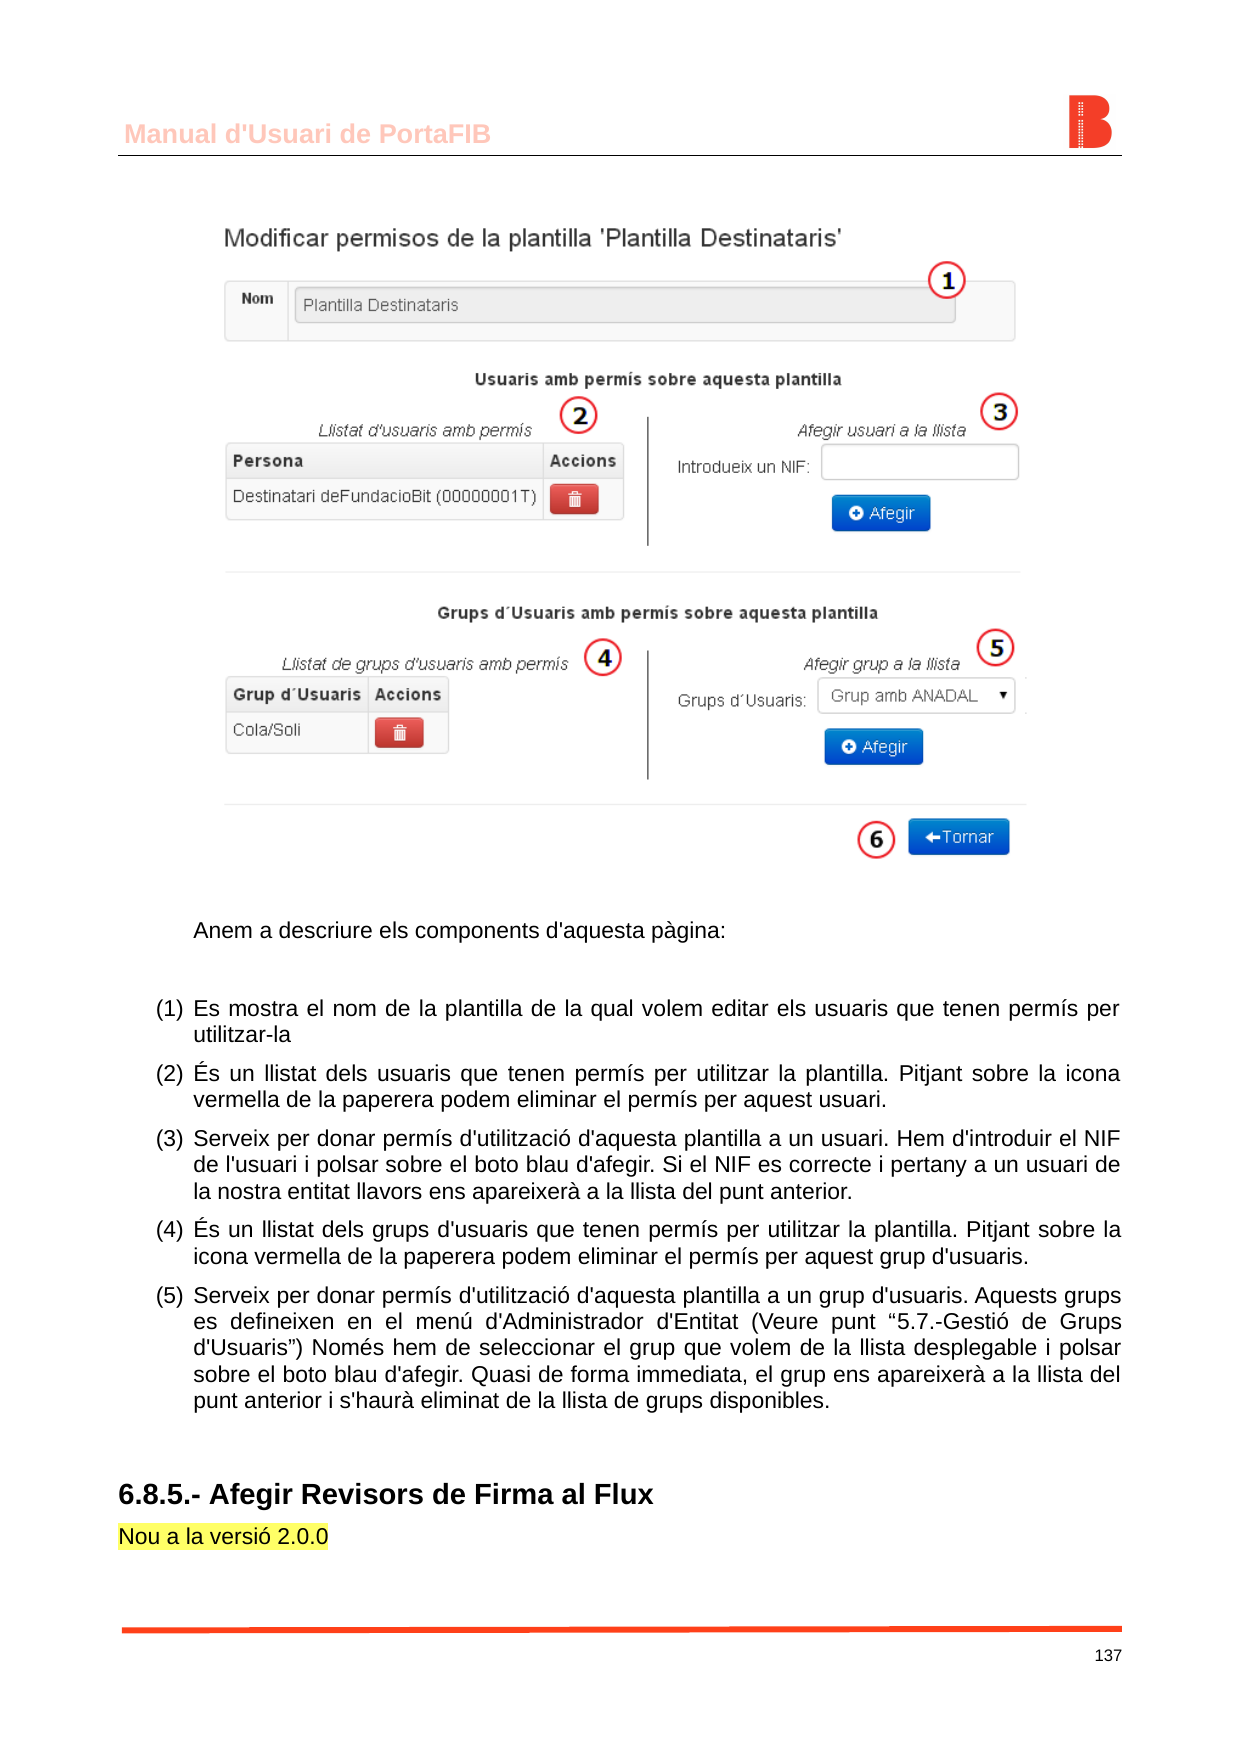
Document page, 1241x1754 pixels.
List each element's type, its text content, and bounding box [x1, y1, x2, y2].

list Es mostra el nom de la plantilla de la qual volem editar els usuaris que tenen permís per utilitzar-la [156, 994, 1122, 1047]
picture [1063, 94, 1117, 150]
list És un llistat dels usuaris que tenen permís per utilitzar la plantilla. Pitjant sobre la icona vermella de la paperera podem eliminar el permís per aquest usuari. [156, 1060, 1122, 1112]
picture [211, 215, 1029, 866]
text Nou a la versió 2.0.0 [118, 1523, 1122, 1550]
list És un llistat dels grups d'usuaris que tenen permís per utilitzar la plantilla. Pitjant sobre la icona vermella de la paperera podem eliminar el permís per aquest grup d'usuaris. [156, 1216, 1122, 1269]
list Serveix per donar permís d'utilització d'aquesta plantilla a un usuari. Hem d'introduir el NIF de l'usuari i polsar sobre el boto blau d'afegir. Si el NIF es correcte i pertany a un usuari de la nostra entitat llavors ens apareixerà a la llista del punt anterior. [156, 1125, 1122, 1204]
list Serveix per donar permís d'utilització d'aquesta plantilla a un grup d'usuaris. Aquests grups es defineixen en el menú d'Administrador d'Entitat (Veure punt “5.7.-Gestió de Grups d'Usuaris”) Només hem de seleccionar el grup que volem de la llista desplegable i polsar sobre el boto blau d'afegir. Quasi de forma immediata, el grup ens apareixerà a la llista del punt anterior i s'haurà eliminat de la llista de grups disponibles. [156, 1282, 1122, 1413]
text Anem a descriure els components d'aquesta pàgina: [118, 917, 1122, 943]
subtitle Afegir Revisors de Firma al Flux [118, 1477, 1122, 1511]
